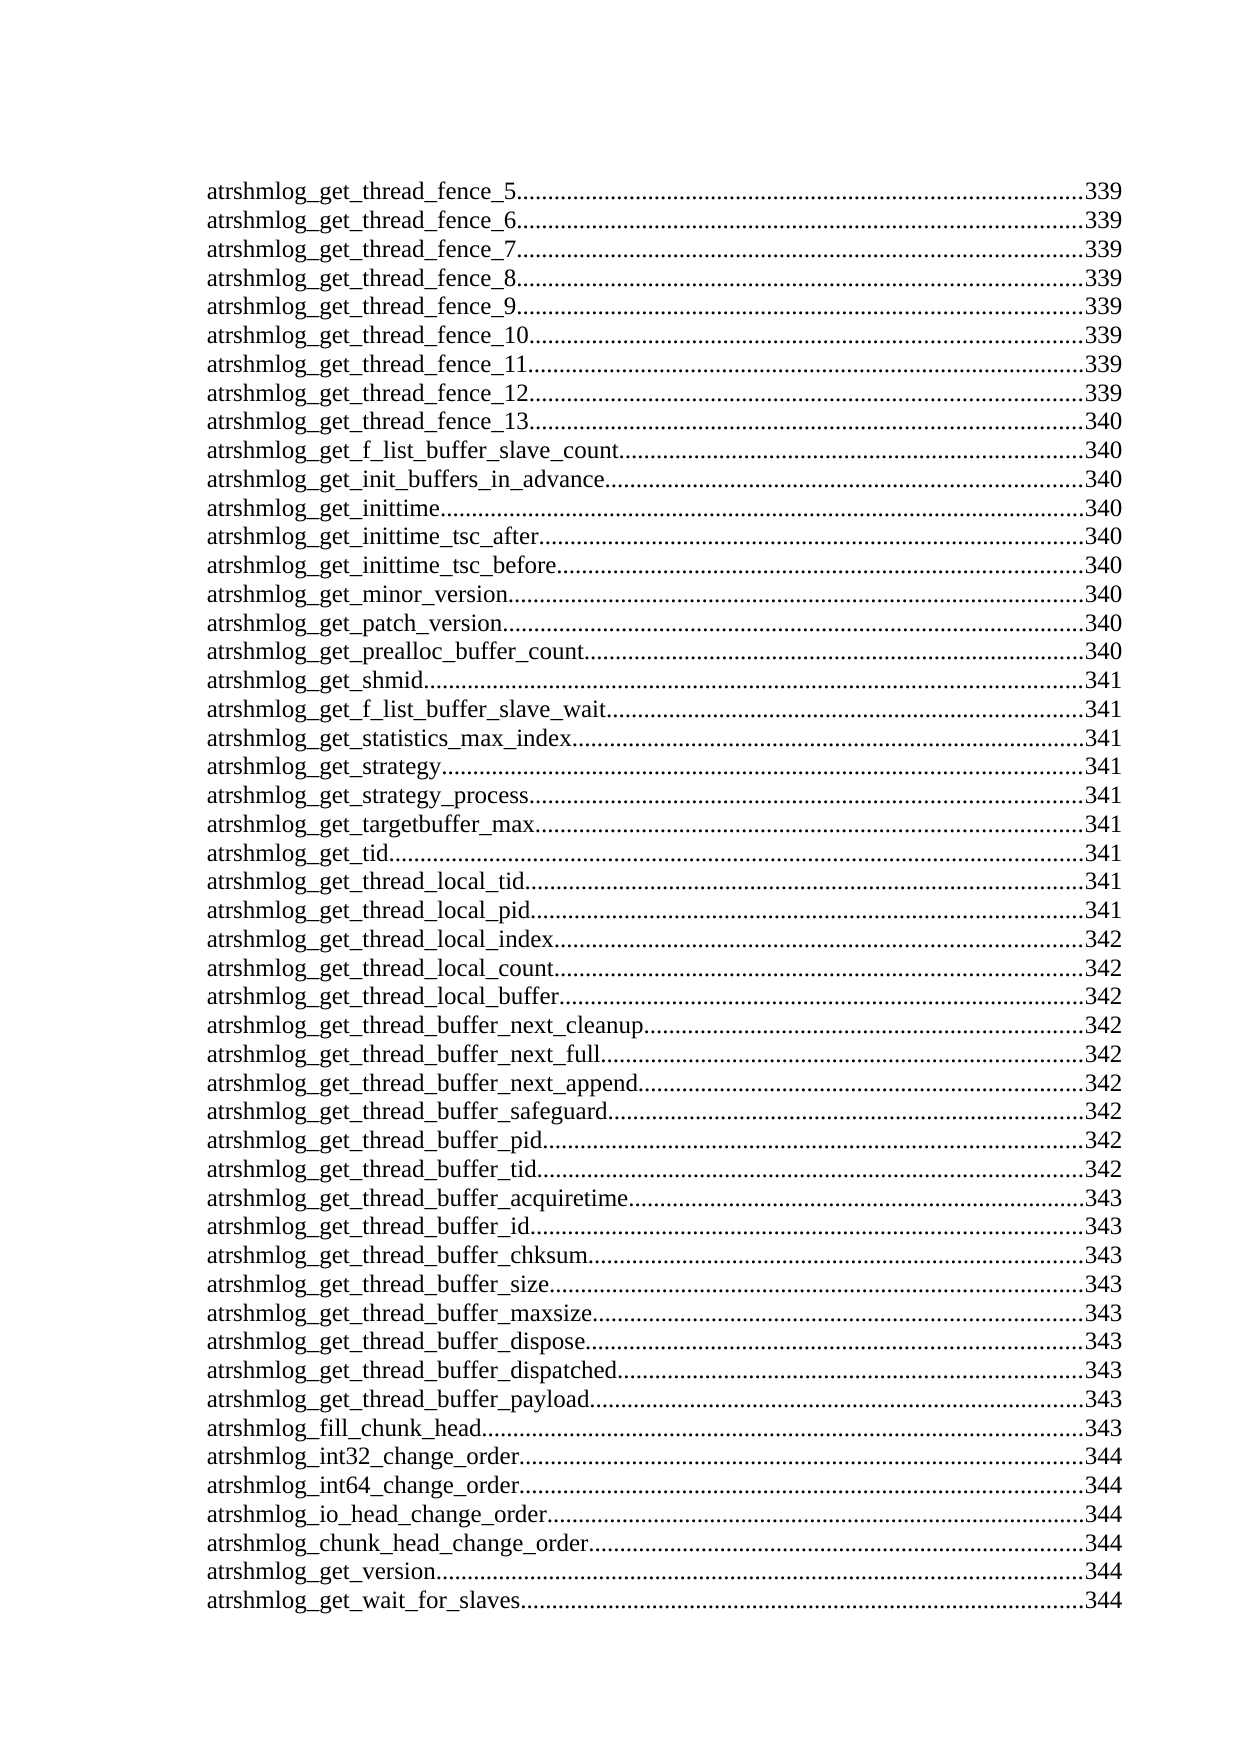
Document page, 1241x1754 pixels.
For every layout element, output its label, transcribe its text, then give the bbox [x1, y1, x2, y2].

text atrshmlog_get_thread_buffer_next_append 342 [207, 1068, 1122, 1096]
text atrshmlog_get_thread_fence_8 339 [207, 263, 1122, 291]
text atrshmlog_get_thread_buffer_safeguard 342 [207, 1096, 1122, 1125]
text atrshmlog_get_statistics_max_index 341 [207, 723, 1122, 751]
text atrshmlog_get_thread_buffer_maxsize 343 [207, 1298, 1122, 1326]
text atrshmlog_fill_chunk_head 343 [207, 1413, 1122, 1441]
text atrshmlog_get_thread_buffer_chksum 343 [207, 1240, 1122, 1269]
text atrshmlog_get_thread_buffer_acquiretime 343 [207, 1183, 1122, 1211]
text atrshmlog_get_thread_buffer_payload 343 [207, 1384, 1122, 1413]
text atrshmlog_get_inittime_tsc_before 340 [207, 550, 1122, 579]
text atrshmlog_get_thread_buffer_dispatched 343 [207, 1355, 1122, 1384]
text atrshmlog_get_thread_buffer_id 343 [207, 1211, 1122, 1240]
text atrshmlog_get_thread_local_buffer 342 [207, 981, 1122, 1010]
text atrshmlog_get_thread_local_count 342 [207, 953, 1122, 981]
text atrshmlog_int64_change_order 344 [207, 1470, 1122, 1499]
text atrshmlog_get_thread_fence_12 339 [207, 378, 1122, 406]
text atrshmlog_get_patch_version 340 [207, 608, 1122, 636]
text atrshmlog_get_f_list_buffer_slave_wait 341 [207, 694, 1122, 723]
text atrshmlog_get_strategy_process 341 [207, 780, 1122, 809]
text atrshmlog_get_thread_local_index 342 [207, 924, 1122, 953]
text atrshmlog_get_init_buffers_in_advance 340 [207, 464, 1122, 493]
text atrshmlog_get_f_list_buffer_slave_count 340 [207, 435, 1122, 464]
text atrshmlog_get_thread_fence_13 340 [207, 406, 1122, 435]
text atrshmlog_get_thread_fence_9 339 [207, 291, 1122, 320]
text atrshmlog_get_thread_local_tid 341 [207, 866, 1122, 895]
text atrshmlog_get_thread_fence_7 339 [207, 234, 1122, 263]
text atrshmlog_get_thread_buffer_next_cleanup 342 [207, 1010, 1122, 1039]
text atrshmlog_get_strategy 341 [207, 751, 1122, 780]
text atrshmlog_get_thread_buffer_dispose 343 [207, 1326, 1122, 1355]
text atrshmlog_get_version 344 [207, 1556, 1122, 1585]
text atrshmlog_get_tid 341 [207, 838, 1122, 866]
text atrshmlog_chunk_head_change_order 344 [207, 1528, 1122, 1556]
text atrshmlog_get_thread_buffer_pid 342 [207, 1125, 1122, 1154]
text atrshmlog_get_thread_fence_5 339 [207, 176, 1122, 205]
text atrshmlog_get_targetbuffer_max 341 [207, 809, 1122, 838]
text atrshmlog_get_prealloc_buffer_count 340 [207, 636, 1122, 665]
text atrshmlog_get_inittime 340 [207, 493, 1122, 521]
text atrshmlog_get_shmid 341 [207, 665, 1122, 694]
text atrshmlog_io_head_change_order 344 [207, 1499, 1122, 1528]
text atrshmlog_get_thread_fence_11 339 [207, 349, 1122, 378]
text atrshmlog_get_thread_fence_6 339 [207, 205, 1122, 234]
text atrshmlog_get_thread_fence_10 339 [207, 320, 1122, 349]
text atrshmlog_int32_change_order 344 [207, 1441, 1122, 1470]
text atrshmlog_get_minor_version 340 [207, 579, 1122, 608]
text atrshmlog_get_thread_buffer_size 343 [207, 1269, 1122, 1298]
text atrshmlog_get_thread_buffer_tid 342 [207, 1154, 1122, 1183]
text atrshmlog_get_thread_buffer_next_full 342 [207, 1039, 1122, 1068]
text atrshmlog_get_wait_for_slaves 344 [207, 1585, 1122, 1614]
text atrshmlog_get_thread_local_pid 341 [207, 895, 1122, 924]
text atrshmlog_get_inittime_tsc_after 340 [207, 521, 1122, 550]
